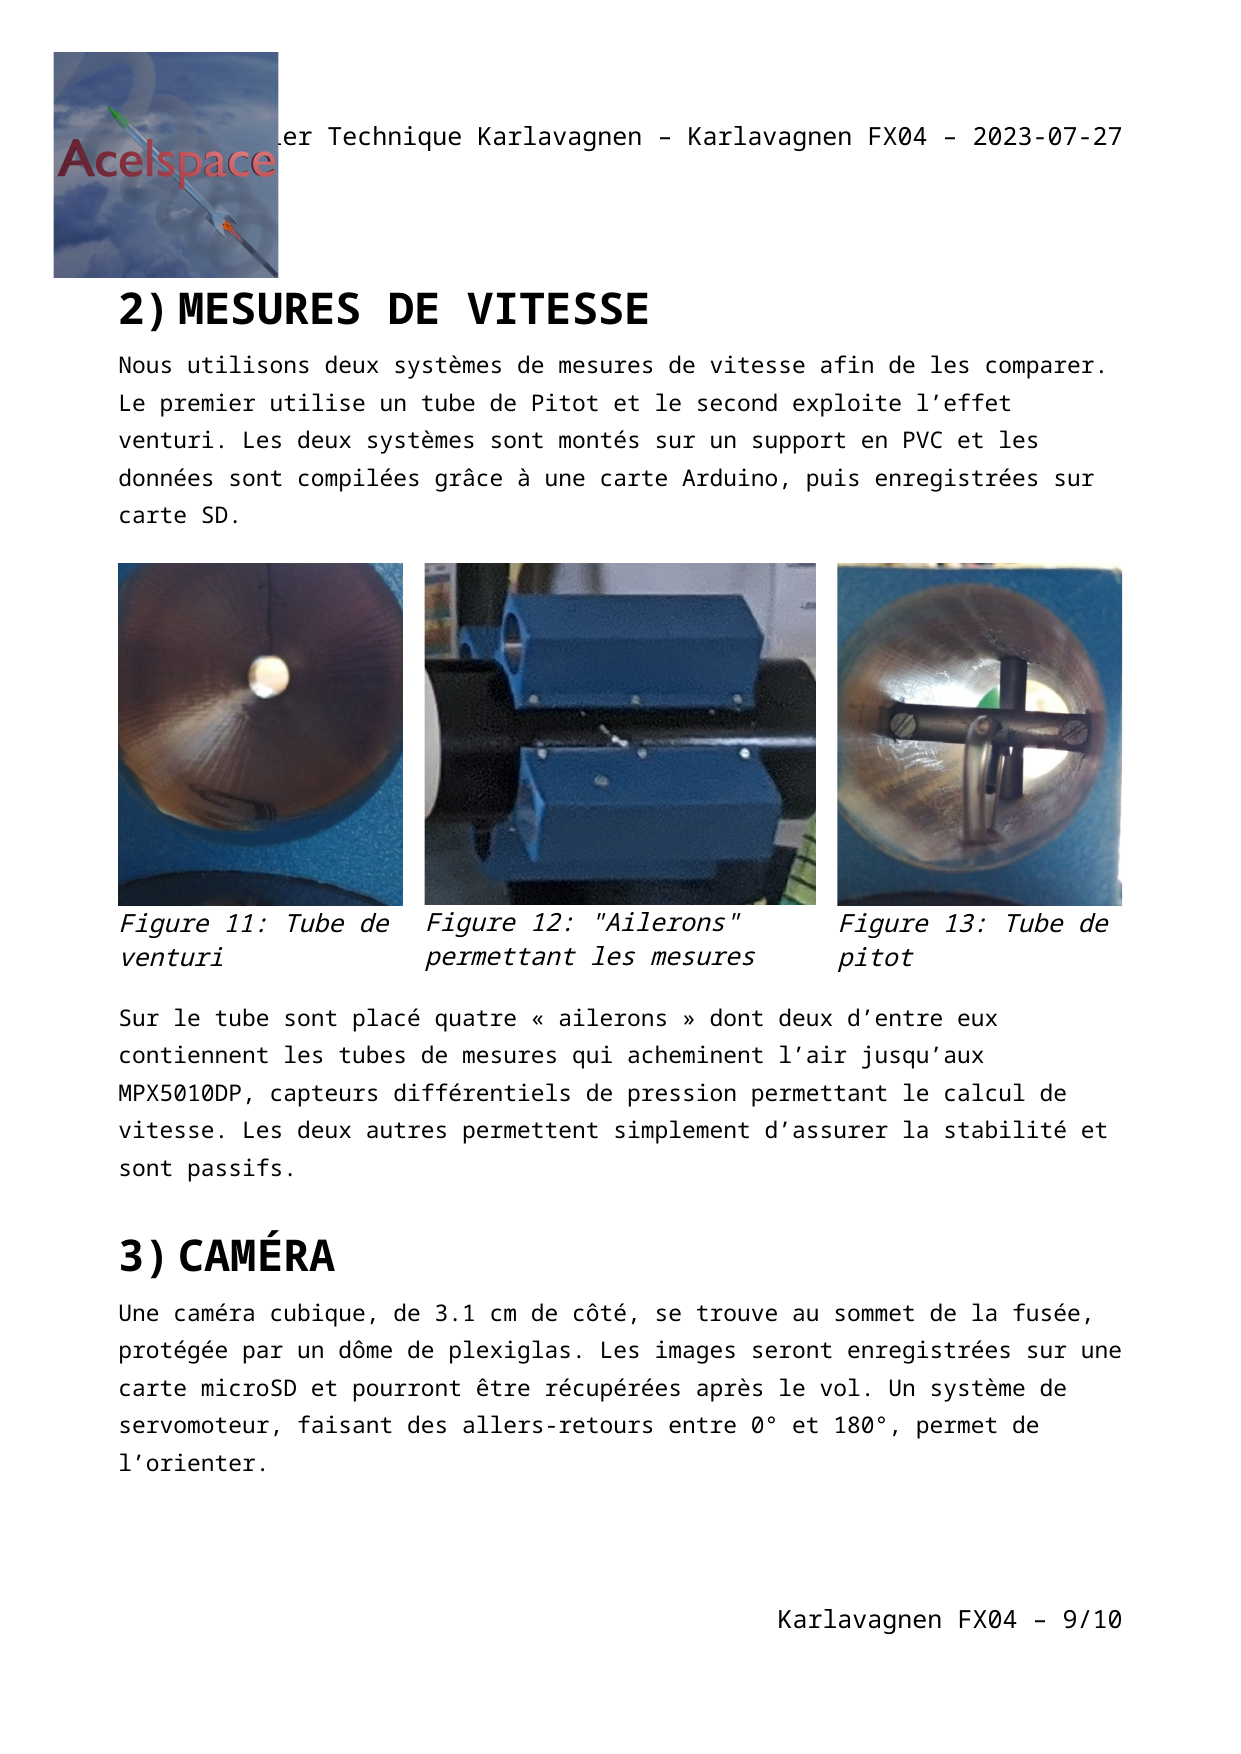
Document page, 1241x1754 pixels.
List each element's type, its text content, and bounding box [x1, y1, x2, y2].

text Figure 11: Tube de venturi [118, 906, 403, 974]
picture [424, 563, 816, 905]
picture [837, 563, 1123, 906]
text Figure 13: Tube de pitot [837, 906, 1122, 974]
text Figure 12: "Ailerons" permettant les mesures [424, 905, 816, 973]
picture [53, 52, 279, 278]
text Une caméra cubique, de 3.1 cm de côté, se trouve au sommet de la fusée, protégée par un dôme de plexiglas. Les images seront enregistrées sur une carte microSD et pourront être récupérées après le vol. Un système de servomoteur, faisant des allers-retours entre 0° et 180°, permet de l’orienter. [118, 1296, 1122, 1478]
subtitle Caméra [118, 1224, 1122, 1284]
text Sur le tube sont placé quatre « ailerons » dont deux d’entre eux contiennent les tubes de mesures qui acheminent l’air jusqu’aux MPX5010DP, capteurs différentiels de pression permettant le calcul de vitesse. Les deux autres permettent simplement d’assurer la stabilité et sont passifs. [118, 551, 1122, 1183]
picture [118, 563, 403, 906]
text Nous utilisons deux systèmes de mesures de vitesse afin de les comparer. Le premier utilise un tube de Pitot et le second exploite l’effet venturi. Les deux systèmes sont montés sur un support en PVC et les données sont compilées grâce à une carte Arduino, puis enregistrées sur carte SD. [118, 349, 1122, 531]
subtitle Mesures de vitesse [118, 202, 1122, 337]
